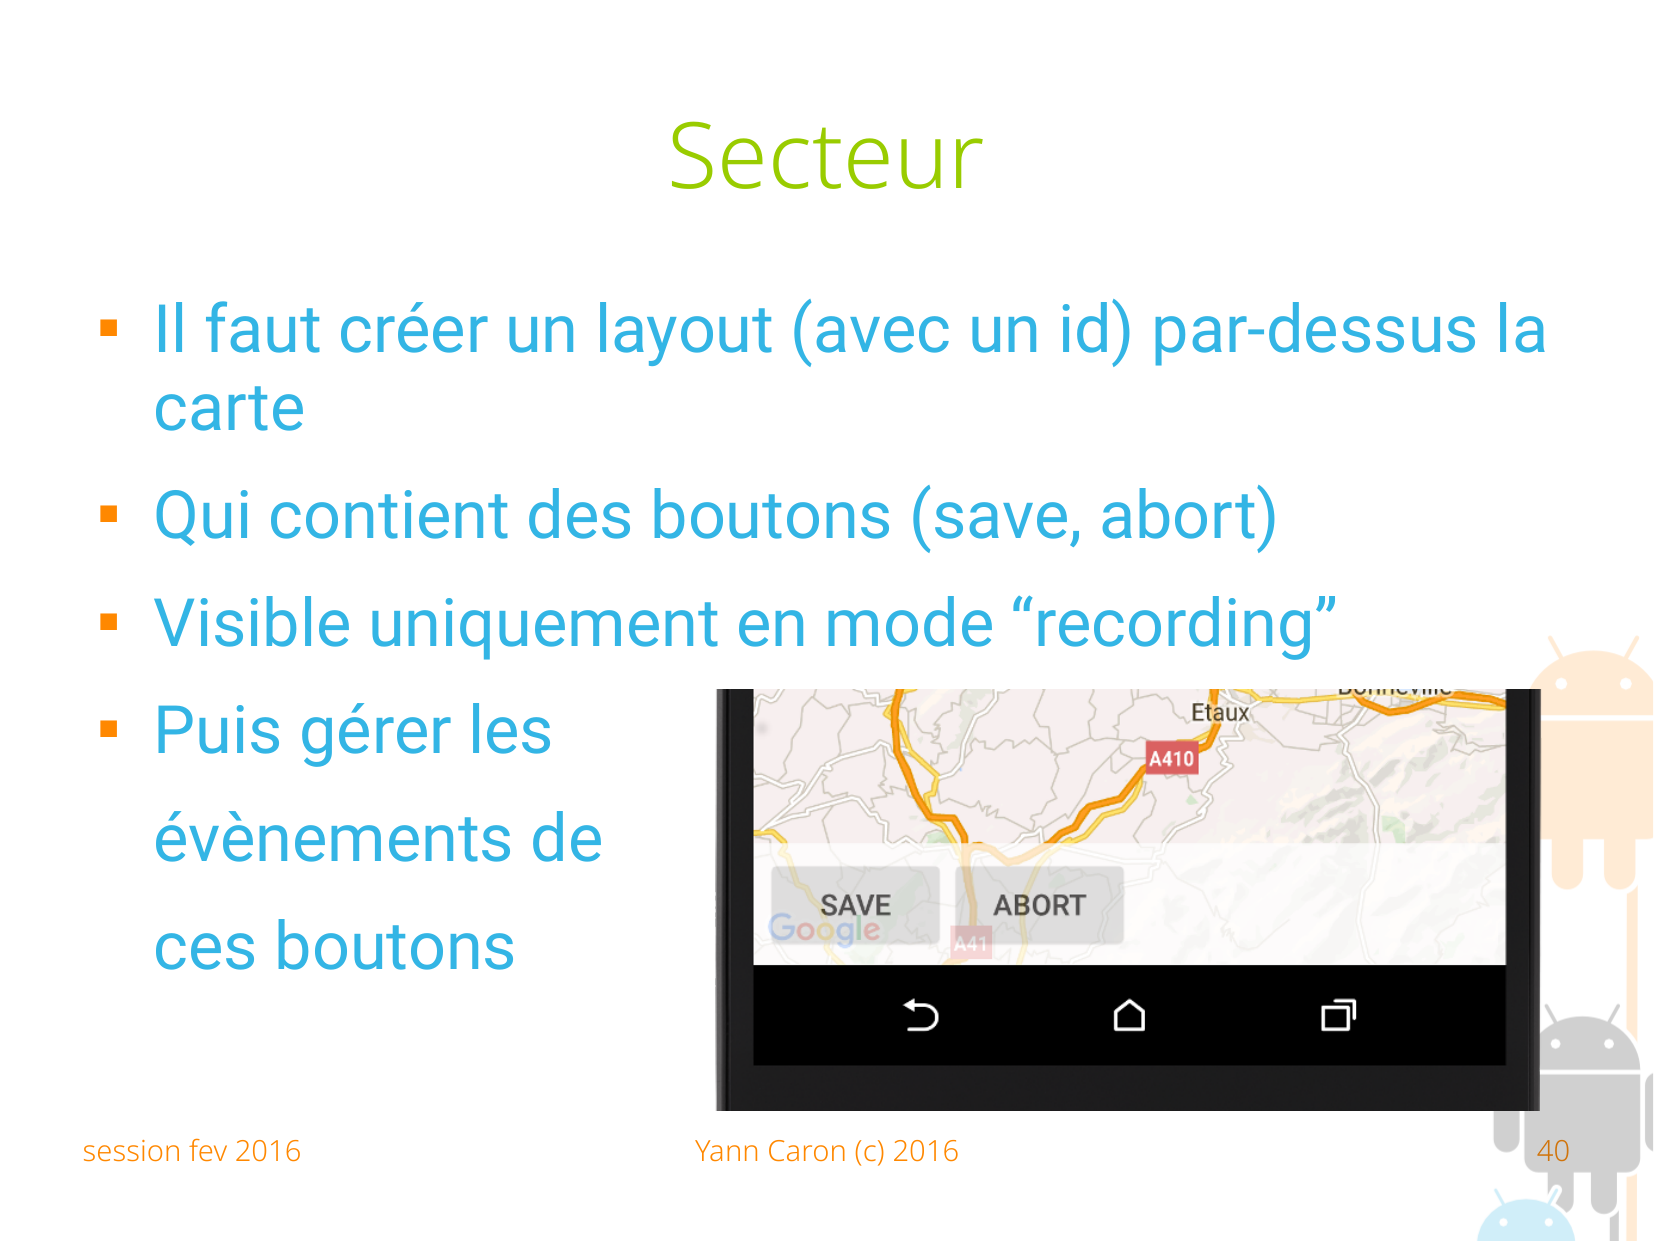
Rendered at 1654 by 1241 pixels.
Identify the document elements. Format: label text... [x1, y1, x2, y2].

title Secteur [82, 49, 1571, 257]
list Il faut créer un layout (avec un id) par-dessus la carte Qui contient des boutons (save, abort) Visible uniquement en mode “recording” Puis gérer les évènements de ces boutons [82, 290, 1571, 1010]
picture [240, 423, 1654, 1241]
